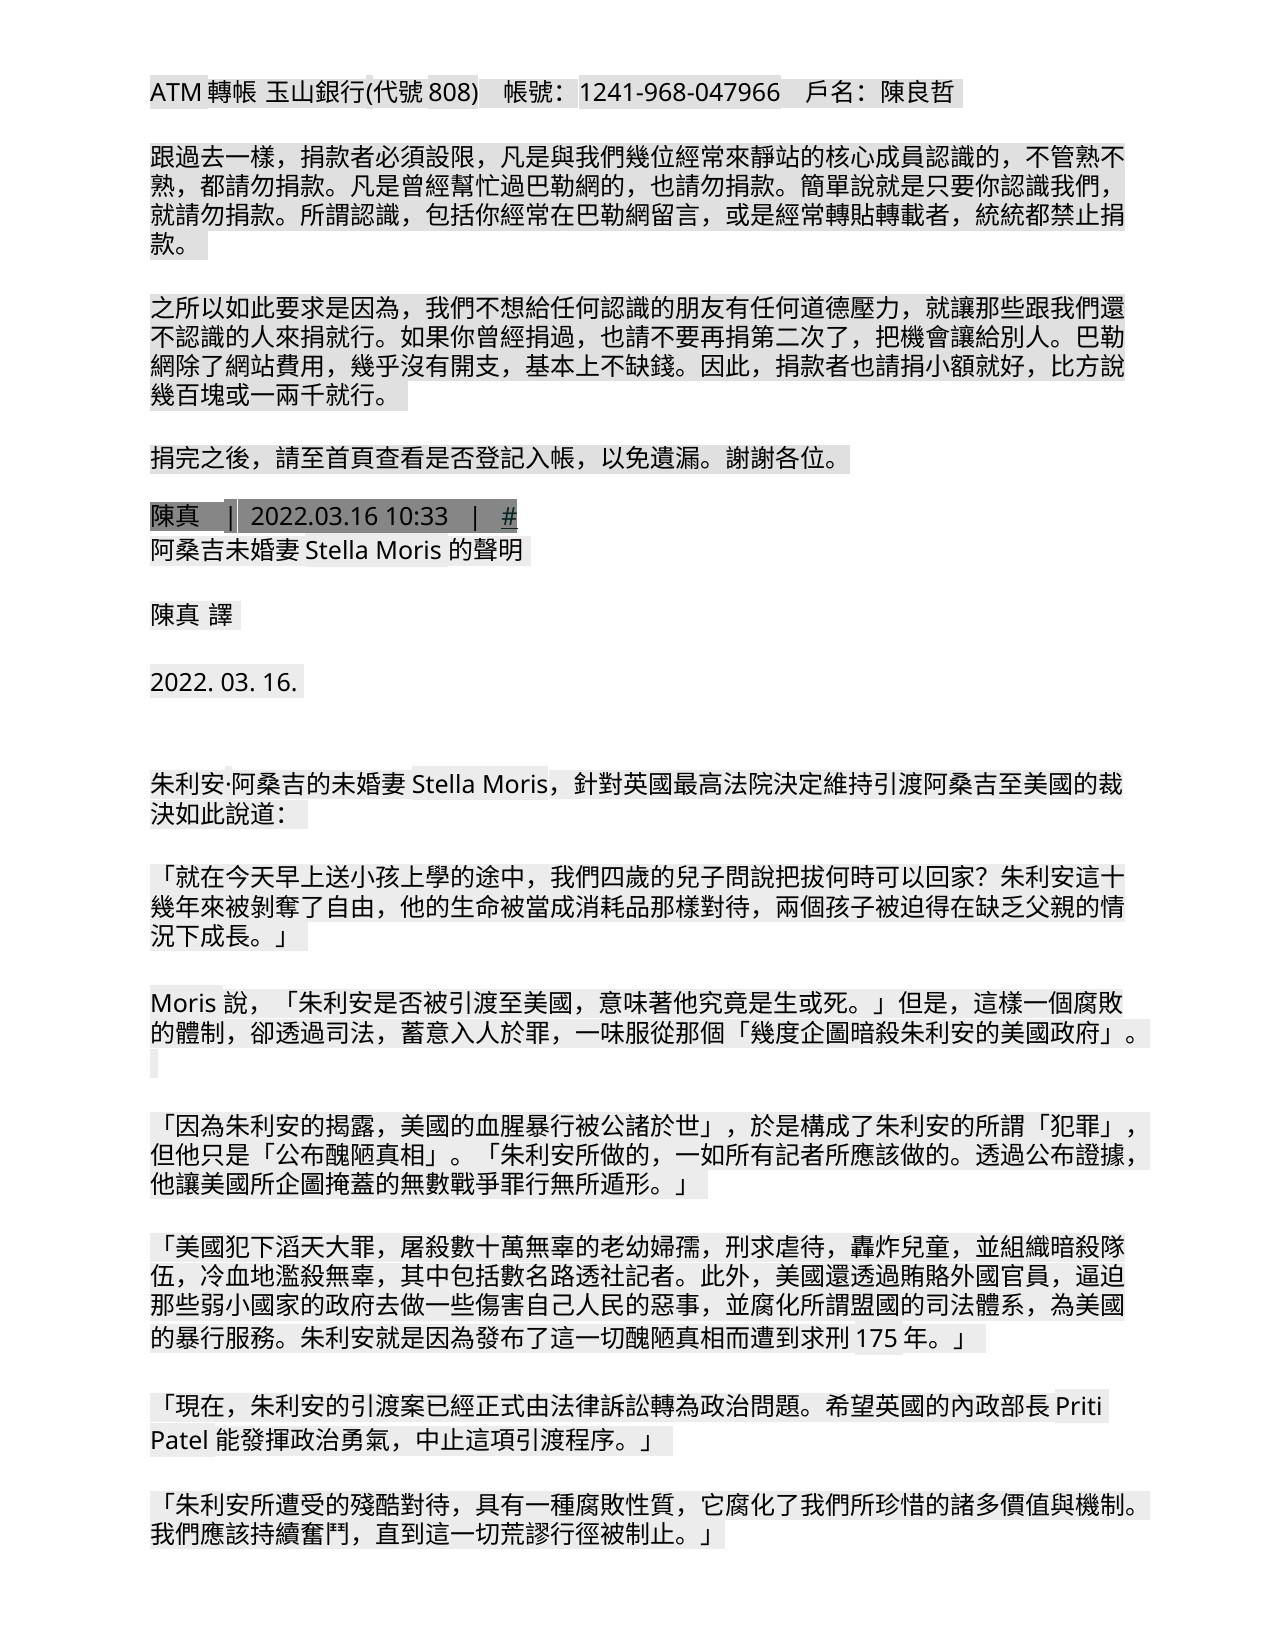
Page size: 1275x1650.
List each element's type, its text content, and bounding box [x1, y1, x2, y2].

text 阿桑吉未婚妻Stella Moris 的聲明 陳真 譯 2022. 03. 16. 朱利安·阿桑吉的未婚妻Stella Moris，針對英國最高法院決定維持引渡阿桑吉至美國的裁決如此說道： 「就在今天早上送小孩上學的途中，我們四歲的兒子問說把拔何時可以回家？朱利安這十幾年來被剝奪了自由，他的生命被當成消耗品那樣對待，兩個孩子被迫得在缺乏父親的情況下成長。」 Moris 說，「朱利安是否被引渡至美國，意味著他究竟是生或死。」但是，這樣一個腐敗的體制，卻透過司法，蓄意入人於罪，一味服從那個「幾度企圖暗殺朱利安的美國政府」。 「因為朱利安的揭露，美國的血腥暴行被公諸於世」，於是構成了朱利安的所謂「犯罪」，但他只是「公布醜陋真相」。「朱利安所做的，一如所有記者所應該做的。透過公布證據，他讓美國所企圖掩蓋的無數戰爭罪行無所遁形。」 「美國犯下滔天大罪，屠殺數十萬無辜的老幼婦孺，刑求虐待，轟炸兒童，並組織暗殺隊伍，冷血地濫殺無辜，其中包括數名路透社記者。此外，美國還透過賄賂外國官員，逼迫那些弱小國家的政府去做一些傷害自己人民的惡事，並腐化所謂盟國的司法體系，為美國的暴行服務。朱利安就是因為發布了這一切醜陋真相而遭到求刑175年。」 「現在，朱利安的引渡案已經正式由法律訴訟轉為政治問題。希望英國的內政部長Priti Patel 能發揮政治勇氣，中止這項引渡程序。」 「朱利安所遭受的殘酷對待，具有一種腐敗性質，它腐化了我們所珍惜的諸多價值與機制。我們應該持續奮鬥，直到這一切荒謬行徑被制止。」 [150, 533, 1125, 1549]
text ATM轉帳 玉山銀行(代號808) 帳號：1241-968-047966 戶名：陳良哲 跟過去一樣，捐款者必須設限，凡是與我們幾位經常來靜站的核心成員認識的，不管熟不熟，都請勿捐款。凡是曾經幫忙過巴勒網的，也請勿捐款。簡單說就是只要你認識我們，就請勿捐款。所謂認識，包括你經常在巴勒網留言，或是經常轉貼轉載者，統統都禁止捐款。 之所以如此要求是因為，我們不想給任何認識的朋友有任何道德壓力，就讓那些跟我們還不認識的人來捐就行。如果你曾經捐過，也請不要再捐第二次了，把機會讓給別人。巴勒網除了網站費用，幾乎沒有開支，基本上不缺錢。因此，捐款者也請捐小額就好，比方說幾百塊或一兩千就行。 捐完之後，請至首頁查看是否登記入帳，以免遺漏。謝謝各位。 [150, 75, 1125, 474]
text 陳真 | 2022.03.16 10:33 | # [150, 499, 1125, 533]
